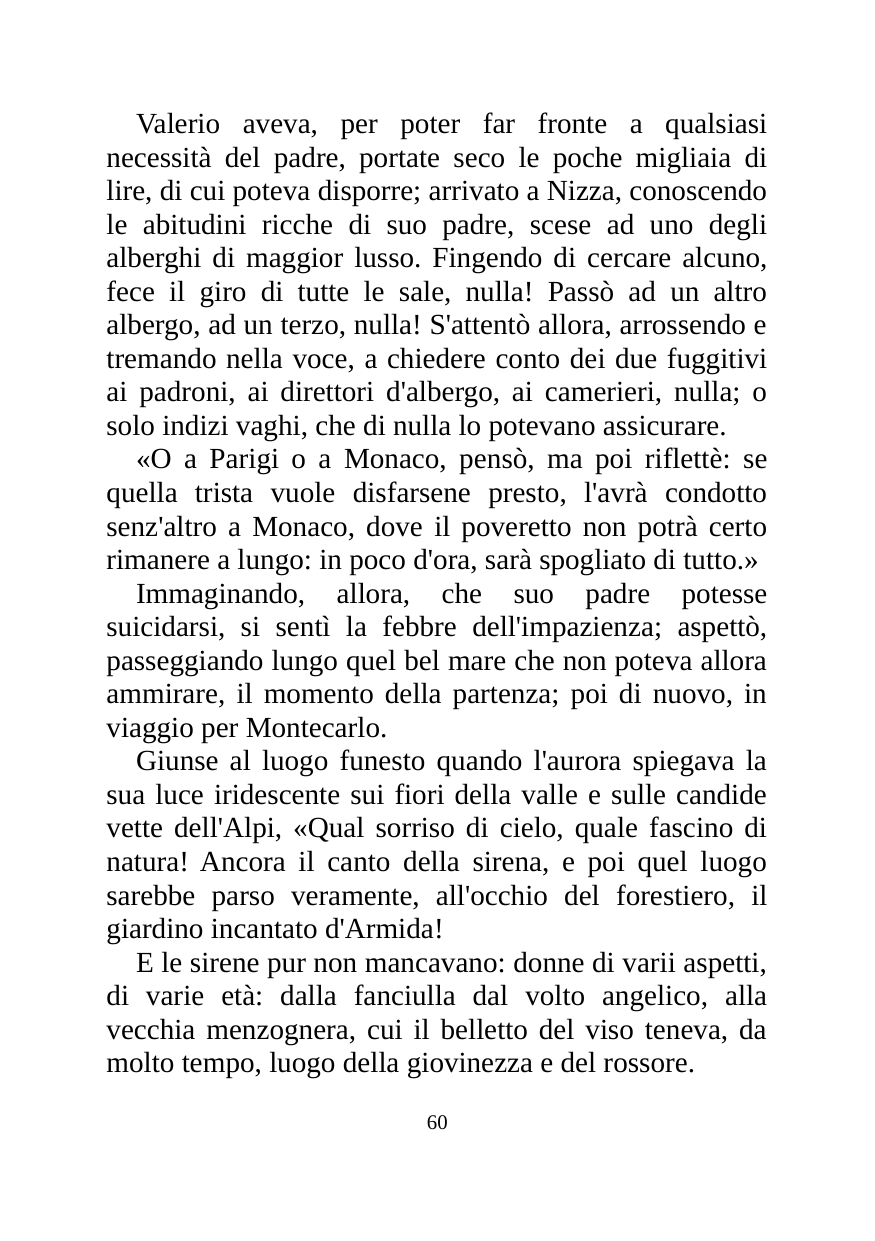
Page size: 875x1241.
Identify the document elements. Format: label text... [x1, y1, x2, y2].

text E le sirene pur non mancavano: donne di varii aspetti, di varie età: dalla fanciulla dal volto angelico, alla vecchia menzognera, cui il belletto del viso teneva, da molto tempo, luogo della giovinezza e del rossore. [106, 945, 768, 1079]
text Valerio aveva, per poter far fronte a qualsiasi necessità del padre, portate seco le poche migliaia di lire, di cui poteva disporre; arrivato a Nizza, conoscendo le abitudini ricche di suo padre, scese ad uno degli alberghi di maggior lusso. Fingendo di cercare alcuno, fece il giro di tutte le sale, nulla! Passò ad un altro albergo, ad un terzo, nulla! S'attentò allora, arrossendo e tremando nella voce, a chiedere conto dei due fuggitivi ai padroni, ai direttori d'albergo, ai camerieri, nulla; o solo indizi vaghi, che di nulla lo potevano assicurare. [106, 106, 768, 442]
text Immaginando, allora, che suo padre potesse suicidarsi, si sentì la febbre dell'impazienza; aspettò, passeggiando lungo quel bel mare che non poteva allora ammirare, il momento della partenza; poi di nuovo, in viaggio per Montecarlo. [106, 576, 768, 743]
text «O a Parigi o a Monaco, pensò, ma poi riflettè: se quella trista vuole disfarsene presto, l'avrà condotto senz'altro a Monaco, dove il poveretto non potrà certo rimanere a lungo: in poco d'ora, sarà spogliato di tutto.» [106, 442, 768, 576]
text Giunse al luogo funesto quando l'aurora spiegava la sua luce iridescente sui fiori della valle e sulle candide vette dell'Alpi, «Qual sorriso di cielo, quale fascino di natura! Ancora il canto della sirena, e poi quel luogo sarebbe parso veramente, all'occhio del forestiero, il giardino incantato d'Armida! [106, 743, 768, 945]
